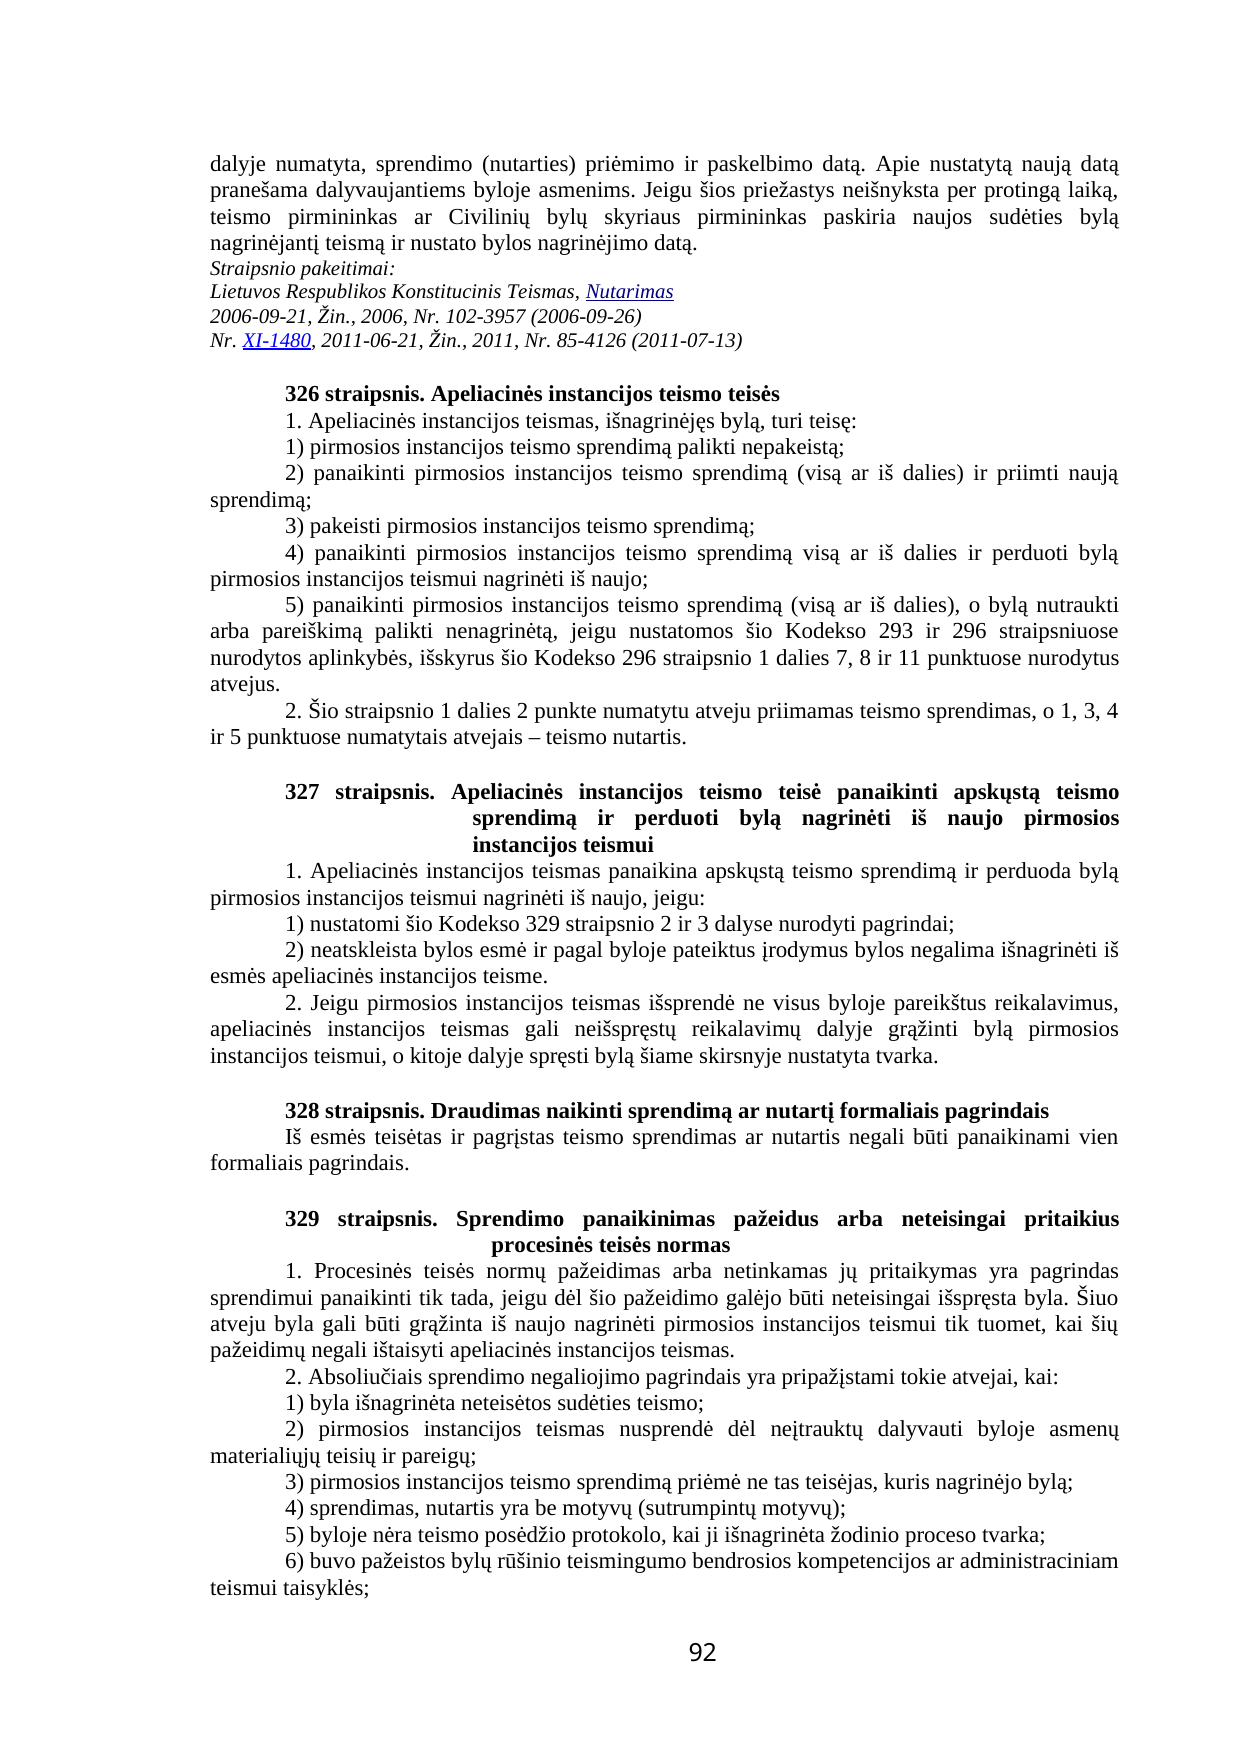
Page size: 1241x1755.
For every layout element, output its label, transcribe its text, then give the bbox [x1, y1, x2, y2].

text 1. Apeliacinės instancijos teismas, išnagrinėjęs bylą, turi teisę: [210, 407, 1120, 433]
text 2) pirmosios instancijos teismas nusprendė dėl neįtrauktų dalyvauti byloje asmenų materialiųjų teisių ir pareigų; [210, 1415, 1120, 1468]
text 2. Absoliučiais sprendimo negaliojimo pagrindais yra pripažįstami tokie atvejai, kai: [210, 1363, 1120, 1389]
text 326 straipsnis. Apeliacinės instancijos teismo teisės [210, 380, 1120, 407]
text Iš esmės teisėtas ir pagrįstas teismo sprendimas ar nutartis negali būti panaikinami vien formaliais pagrindais. [210, 1123, 1120, 1176]
text Nr. XI-1480, 2011-06-21, Žin., 2011, Nr. 85-4126 (2011-07-13) [210, 328, 1120, 352]
text 6) buvo pažeistos bylų rūšinio teismingumo bendrosios kompetencijos ar administraciniam teismui taisyklės; [210, 1547, 1120, 1600]
text dalyje numatyta, sprendimo (nutarties) priėmimo ir paskelbimo datą. Apie nustatytą naują datą pranešama dalyvaujantiems byloje asmenims. Jeigu šios priežastys neišnyksta per protingą laiką, teismo pirmininkas ar Civilinių bylų skyriaus pirmininkas paskiria naujos sudėties bylą nagrinėjantį teismą ir nustato bylos nagrinėjimo datą. [210, 150, 1120, 255]
text 1. Procesinės teisės normų pažeidimas arba netinkamas jų pritaikymas yra pagrindas sprendimui panaikinti tik tada, jeigu dėl šio pažeidimo galėjo būti neteisingai išspręsta byla. Šiuo atveju byla gali būti grąžinta iš naujo nagrinėti pirmosios instancijos teismui tik tuomet, kai šių pažeidimų negali ištaisyti apeliacinės instancijos teismas. [210, 1257, 1120, 1363]
text 2. Jeigu pirmosios instancijos teismas išsprendė ne visus byloje pareikštus reikalavimus, apeliacinės instancijos teismas gali neišspręstų reikalavimų dalyje grąžinti bylą pirmosios instancijos teismui, o kitoje dalyje spręsti bylą šiame skirsnyje nustatyta tvarka. [210, 989, 1120, 1068]
text 3) pakeisti pirmosios instancijos teismo sprendimą; [210, 512, 1120, 538]
text 2006-09-21, Žin., 2006, Nr. 102-3957 (2006-09-26) [210, 303, 1120, 328]
text 327 straipsnis. Apeliacinės instancijos teismo teisė panaikinti apskųstą teismo sprendimą ir perduoti bylą nagrinėti iš naujo pirmosios instancijos teismui [285, 778, 1120, 857]
text 1) nustatomi šio Kodekso 329 straipsnio 2 ir 3 dalyse nurodyti pagrindai; [210, 910, 1120, 936]
text 3) pirmosios instancijos teismo sprendimą priėmė ne tas teisėjas, kuris nagrinėjo bylą; [210, 1468, 1120, 1494]
text Straipsnio pakeitimai: [210, 255, 1120, 279]
text 2) neatskleista bylos esmė ir pagal byloje pateiktus įrodymus bylos negalima išnagrinėti iš esmės apeliacinės instancijos teisme. [210, 936, 1120, 989]
text 1. Apeliacinės instancijos teismas panaikina apskųstą teismo sprendimą ir perduoda bylą pirmosios instancijos teismui nagrinėti iš naujo, jeigu: [210, 857, 1120, 910]
text 2) panaikinti pirmosios instancijos teismo sprendimą (visą ar iš dalies) ir priimti naują sprendimą; [210, 459, 1120, 512]
text 5) byloje nėra teismo posėdžio protokolo, kai ji išnagrinėta žodinio proceso tvarka; [210, 1521, 1120, 1547]
text 1) byla išnagrinėta neteisėtos sudėties teismo; [210, 1389, 1120, 1415]
text Lietuvos Respublikos Konstitucinis Teismas, Nutarimas [210, 279, 1120, 303]
text 4) panaikinti pirmosios instancijos teismo sprendimą visą ar iš dalies ir perduoti bylą pirmosios instancijos teismui nagrinėti iš naujo; [210, 538, 1120, 591]
text 1) pirmosios instancijos teismo sprendimą palikti nepakeistą; [210, 433, 1120, 459]
text 329 straipsnis. Sprendimo panaikinimas pažeidus arba neteisingai pritaikius procesinės teisės normas [285, 1204, 1120, 1257]
text 328 straipsnis. Draudimas naikinti sprendimą ar nutartį formaliais pagrindais [285, 1097, 1120, 1123]
text 5) panaikinti pirmosios instancijos teismo sprendimą (visą ar iš dalies), o bylą nutraukti arba pareiškimą palikti nenagrinėtą, jeigu nustatomos šio Kodekso 293 ir 296 straipsniuose nurodytos aplinkybės, išskyrus šio Kodekso 296 straipsnio 1 dalies 7, 8 ir 11 punktuose nurodytus atvejus. [210, 591, 1120, 697]
text 4) sprendimas, nutartis yra be motyvų (sutrumpintų motyvų); [210, 1494, 1120, 1521]
text 2. Šio straipsnio 1 dalies 2 punkte numatytu atveju priimamas teismo sprendimas, o 1, 3, 4 ir 5 punktuose numatytais atvejais – teismo nutartis. [210, 697, 1120, 749]
